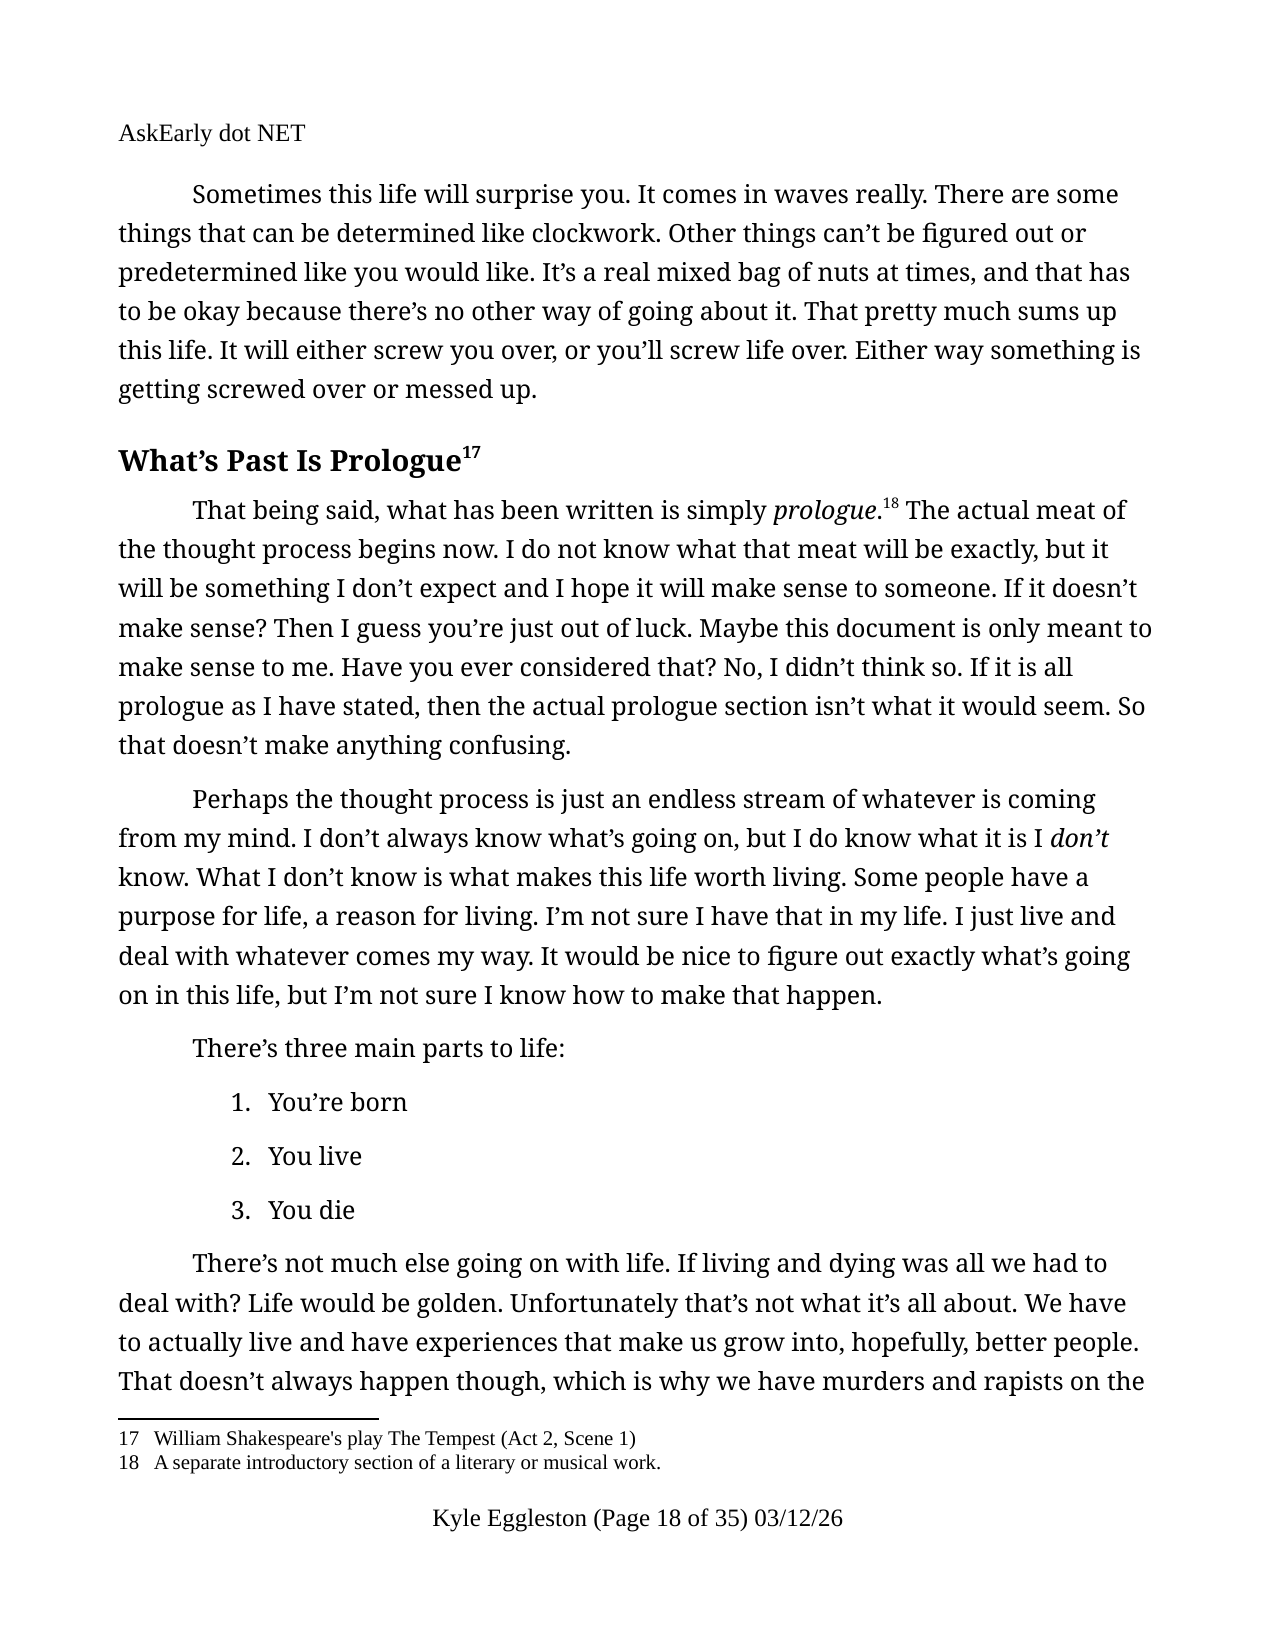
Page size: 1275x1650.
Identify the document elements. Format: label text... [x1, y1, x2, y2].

text There’s not much else going on with life. If living and dying was all we had to deal with? Life would be golden. Unfortunately that’s not what it’s all about. We have to actually live and have experiences that make us grow into, hopefully, better people. That doesn’t always happen though, which is why we have murders and rapists on the [118, 1246, 1157, 1398]
text Perhaps the thought process is just an endless stream of whatever is coming from my mind. I don’t always know what’s going on, but I do know what it is I don’t know. What I don’t know is what makes this life worth living. Some people have a purpose for life, a reason for living. I’m not sure I have that in my life. I just live and deal with whatever comes my way. It would be nice to figure out exactly what’s going on in this life, but I’m not sure I know how to make that happen. [118, 781, 1157, 1011]
text That being said, what has been written is simply prologue. The actual meat of the thought process begins now. I do not know what that meat will be exactly, but it will be something I don’t expect and I hope it will make sense to someone. If it doesn’t make sense? Then I guess you’re just out of luck. Maybe this document is only meant to make sense to me. Have you ever considered that? No, I didn’t think so. If it is all prologue as I have stated, then the actual prologue section isn’t what it would seem. So that doesn’t make anything confusing. [118, 493, 1157, 762]
text Sometimes this life will surprise you. It comes in waves really. There are some things that can be determined like clockwork. Other things can’t be figured out or predetermined like you would like. It’s a real mixed bag of nuts at times, and that has to be okay because there’s no other way of going about it. That pretty much sums up this life. It will either screw you over, or you’ll screw life over. Either way something is getting screwed over or messed up. [118, 176, 1157, 406]
list You live [231, 1138, 1157, 1173]
text William Shakespeare's play The Tempest (Act 2, Scene 1) [118, 1426, 1157, 1449]
list You die [231, 1192, 1157, 1226]
text There’s three main parts to life: [118, 1031, 1157, 1065]
subtitle What’s Past Is Prologue [118, 441, 1157, 480]
text A separate introductory section of a literary or musical work. [118, 1449, 1157, 1474]
list You’re born [231, 1085, 1157, 1119]
